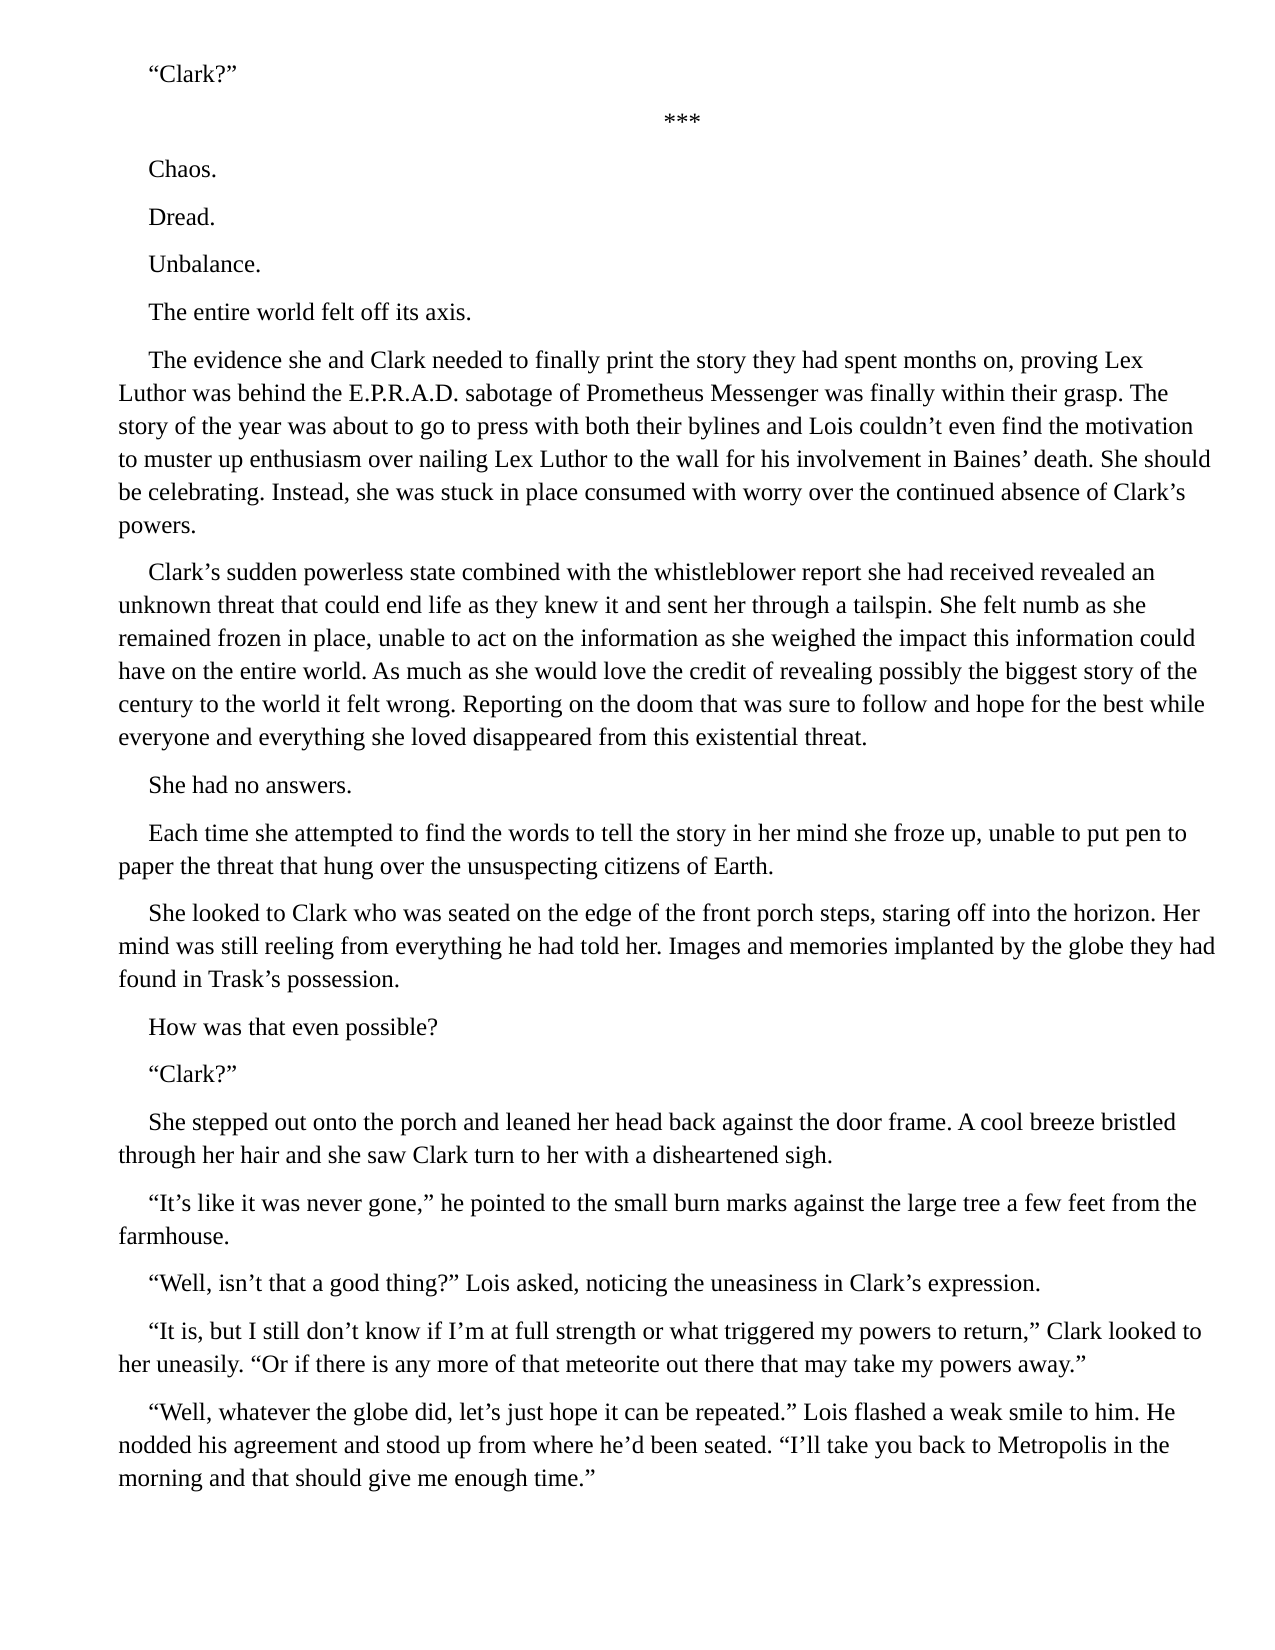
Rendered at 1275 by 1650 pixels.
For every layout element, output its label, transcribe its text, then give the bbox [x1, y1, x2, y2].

text She looked to Clark who was seated on the edge of the front porch steps, staring off into the horizon. Her mind was still reeling from everything he had told her. Images and memories implanted by the globe they had found in Trask’s possession. [118, 898, 1216, 993]
text “Clark?” [118, 1059, 1216, 1088]
text “Well, whatever the globe did, let’s just hope it can be repeated.” Lois flashed a weak smile to him. He nodded his agreement and stood up from where he’d been seated. “I’ll take you back to Metropolis in the morning and that should give me enough time.” [118, 1397, 1216, 1491]
text *** [118, 107, 1216, 135]
text Dread. [118, 202, 1216, 231]
text She had no answers. [118, 770, 1216, 799]
text “Clark?” [118, 59, 1216, 88]
text How was that even possible? [118, 1012, 1216, 1041]
text “It is, but I still don’t know if I’m at full strength or what triggered my powers to return,” Clark looked to her uneasily. “Or if there is any more of that meteorite out there that may take my powers away.” [118, 1316, 1216, 1378]
text She stepped out onto the porch and leaned her head back against the door frame. A cool breeze bristled through her hair and she saw Clark turn to her with a disheartened sigh. [118, 1107, 1216, 1169]
text Each time she attempted to find the words to tell the story in her mind she froze up, unable to put pen to paper the threat that hung over the unsuspecting citizens of Earth. [118, 818, 1216, 879]
text The entire world felt off its axis. [118, 297, 1216, 326]
text Chaos. [118, 154, 1216, 183]
text Unbalance. [118, 249, 1216, 278]
text “Well, isn’t that a good thing?” Lois asked, noticing the uneasiness in Clark’s expression. [118, 1268, 1216, 1297]
text “It’s like it was never gone,” he pointed to the small burn marks against the large tree a few feet from the farmhouse. [118, 1188, 1216, 1249]
text The evidence she and Clark needed to finally print the story they had spent months on, proving Lex Luthor was behind the E.P.R.A.D. sabotage of Prometheus Messenger was finally within their grasp. The story of the year was about to go to press with both their bylines and Lois couldn’t even find the motivation to muster up enthusiasm over nailing Lex Luthor to the wall for his involvement in Baines’ death. She should be celebrating. Instead, she was stuck in place consumed with worry over the continued absence of Clark’s powers. [118, 345, 1216, 538]
text Clark’s sudden powerless state combined with the whistleblower report she had received revealed an unknown threat that could end life as they knew it and sent her through a tailspin. She felt numb as she remained frozen in place, unable to act on the information as she weighed the impact this information could have on the entire world. As much as she would love the credit of revealing possibly the biggest story of the century to the world it felt wrong. Reporting on the doom that was sure to follow and hope for the best while everyone and everything she loved disappeared from this existential threat. [118, 557, 1216, 751]
